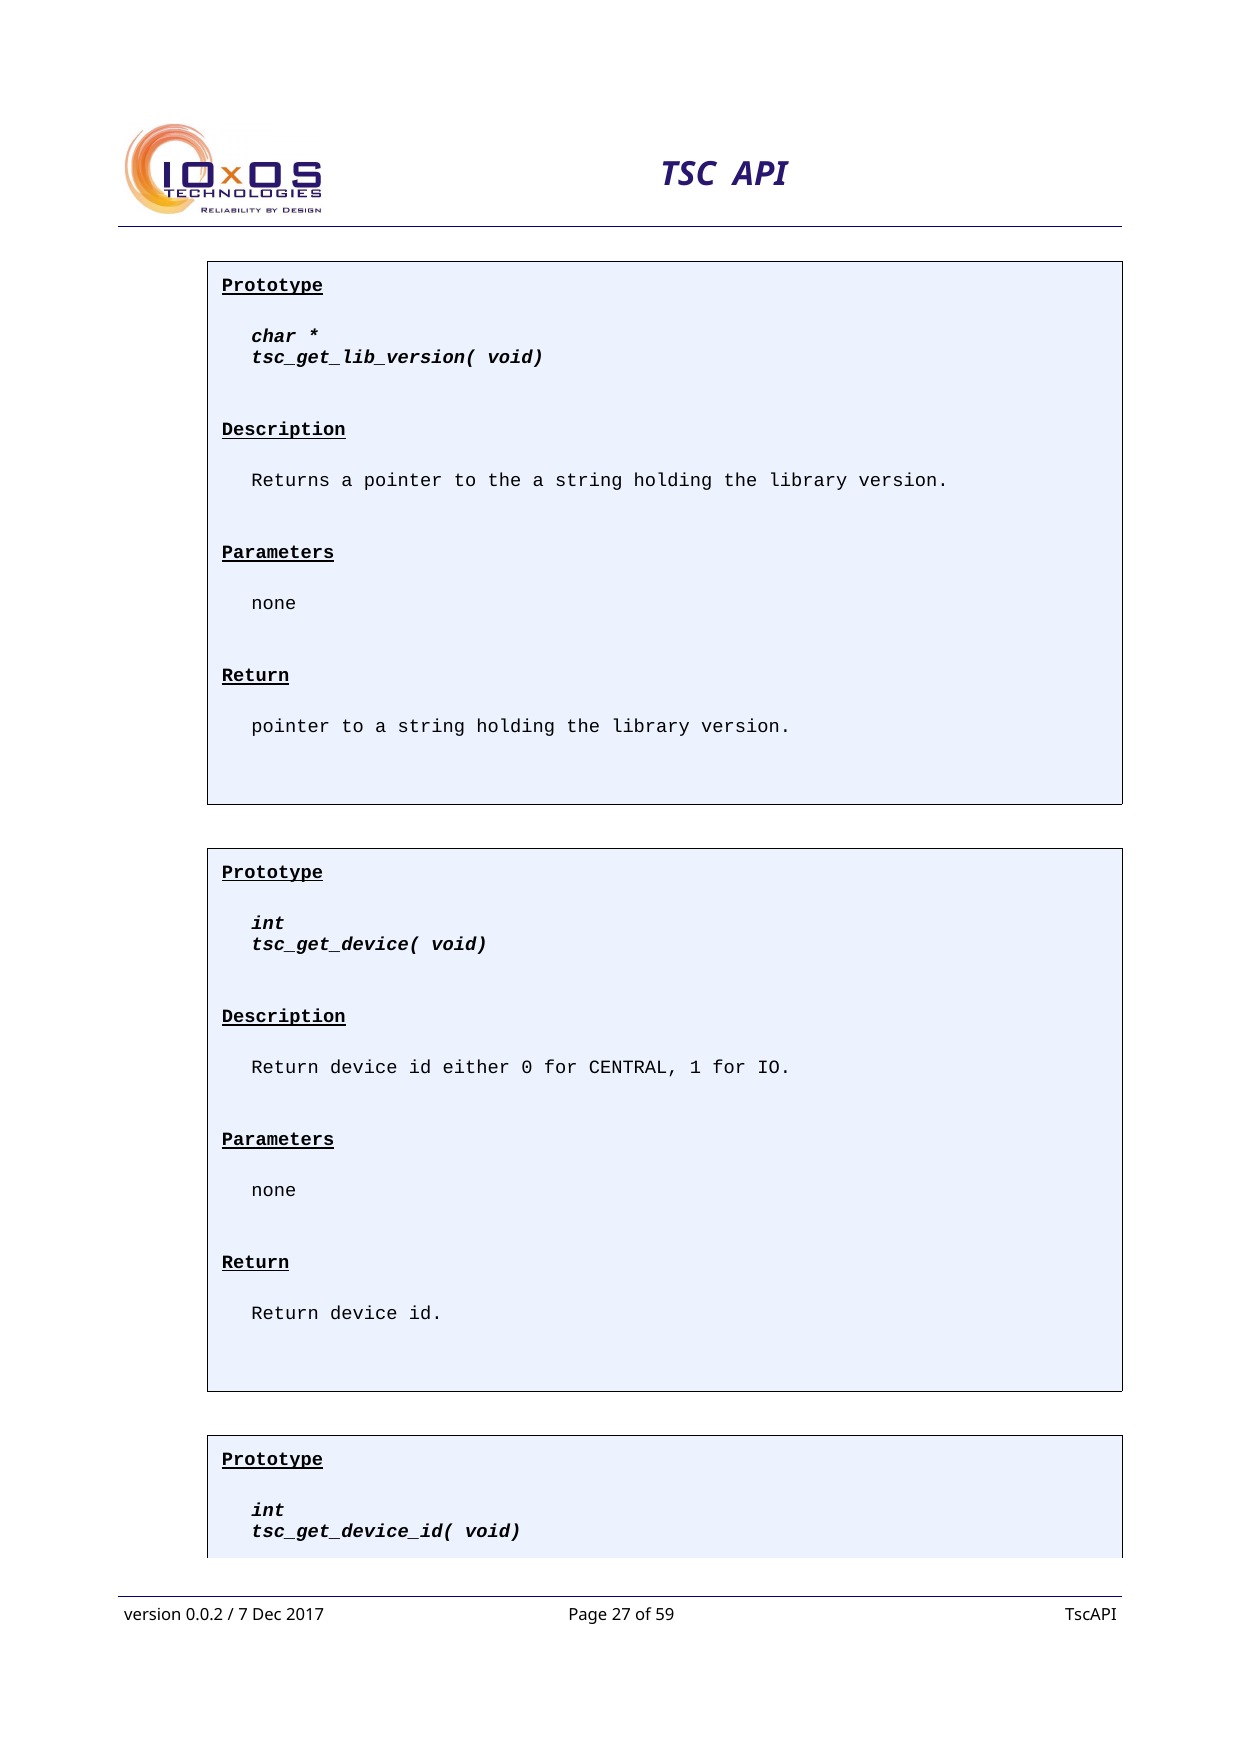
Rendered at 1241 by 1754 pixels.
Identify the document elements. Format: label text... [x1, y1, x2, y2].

text Returns a pointer to the a string holding the library version. [208, 456, 1122, 492]
text tsc_get_lib_version( void) [208, 348, 1122, 369]
picture [123, 123, 323, 217]
text Prototype [208, 262, 1122, 312]
text Return device id. [208, 1289, 1122, 1340]
subtitle Return [208, 1238, 1122, 1289]
text int [208, 899, 1122, 935]
text pointer to a string holding the library version. [208, 702, 1122, 753]
subtitle Parameters [208, 528, 1122, 579]
text none [208, 579, 1122, 615]
subtitle Description [208, 405, 1122, 456]
subtitle Parameters [208, 1115, 1122, 1166]
text tsc_get_device_id( void) [208, 1522, 1122, 1558]
text tsc_get_device( void) [208, 935, 1122, 956]
text Prototype [208, 1436, 1122, 1486]
text none [208, 1166, 1122, 1202]
text char * [208, 312, 1122, 348]
text Return device id either 0 for CENTRAL, 1 for IO. [208, 1043, 1122, 1079]
text Prototype [208, 849, 1122, 899]
subtitle Description [208, 992, 1122, 1043]
text int [208, 1486, 1122, 1522]
subtitle Return [208, 651, 1122, 702]
